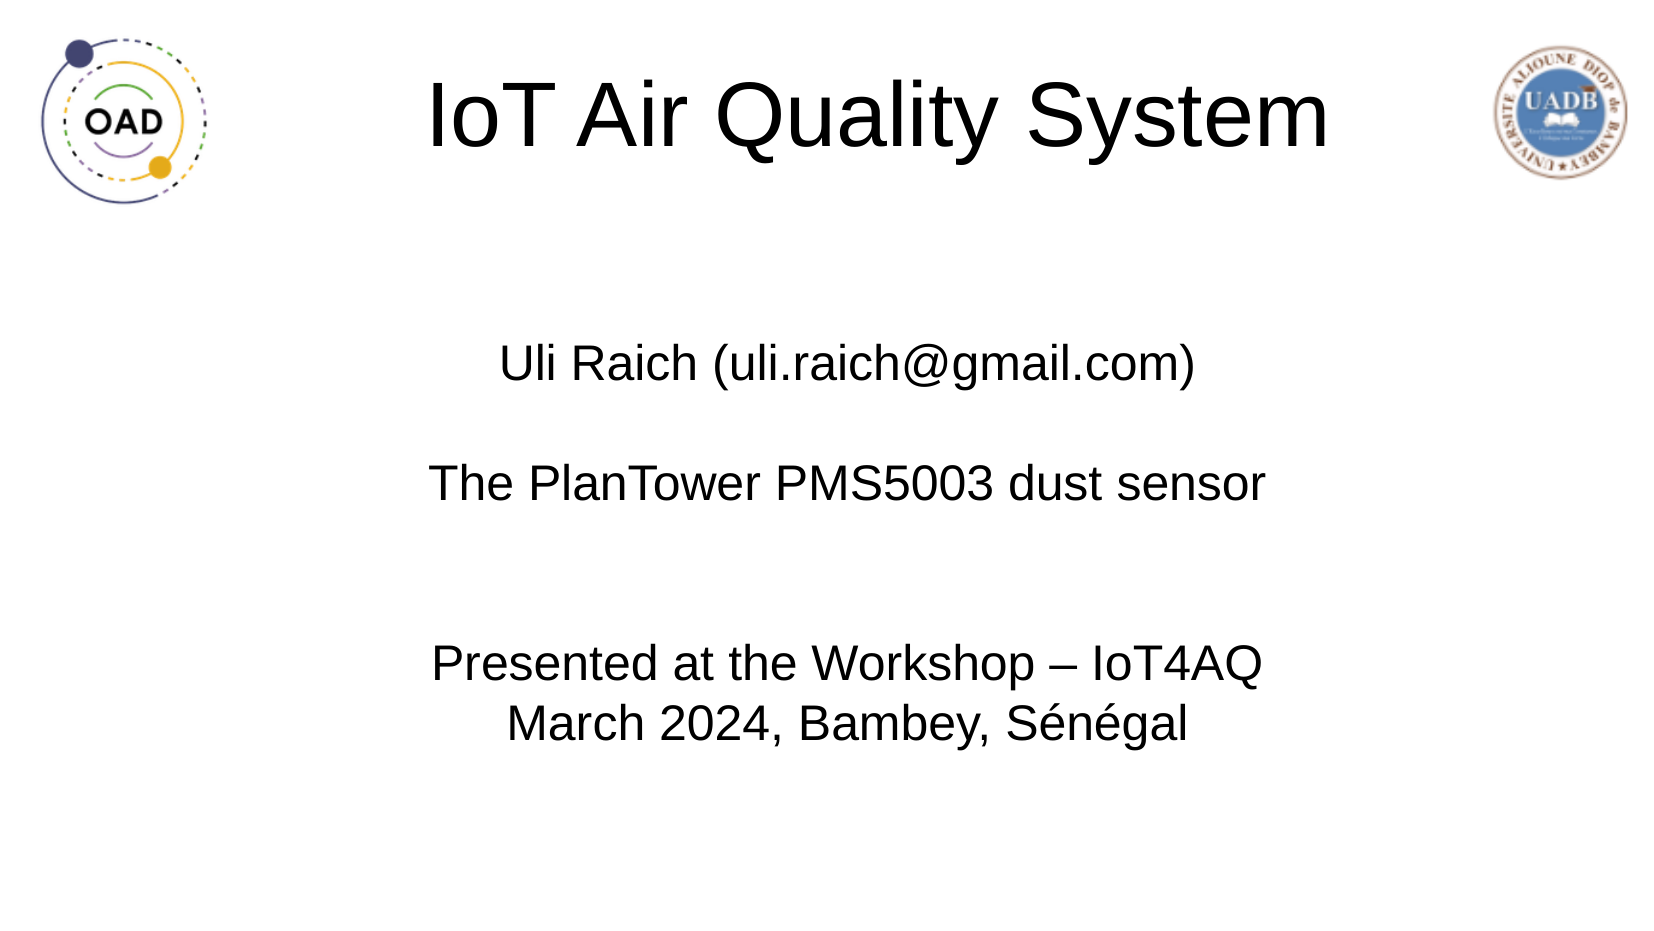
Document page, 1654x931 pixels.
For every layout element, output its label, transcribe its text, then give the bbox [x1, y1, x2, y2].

picture [1482, 37, 1641, 188]
subtitle Uli Raich (uli.raich@gmail.com) The PlanTower PMS5003 dust sensor Presented at the Workshop – IoT4AQ March 2024, Bambey, Sénégal [82, 217, 1613, 863]
picture [0, 24, 242, 225]
title IoT Air Quality System [295, 32, 1463, 188]
